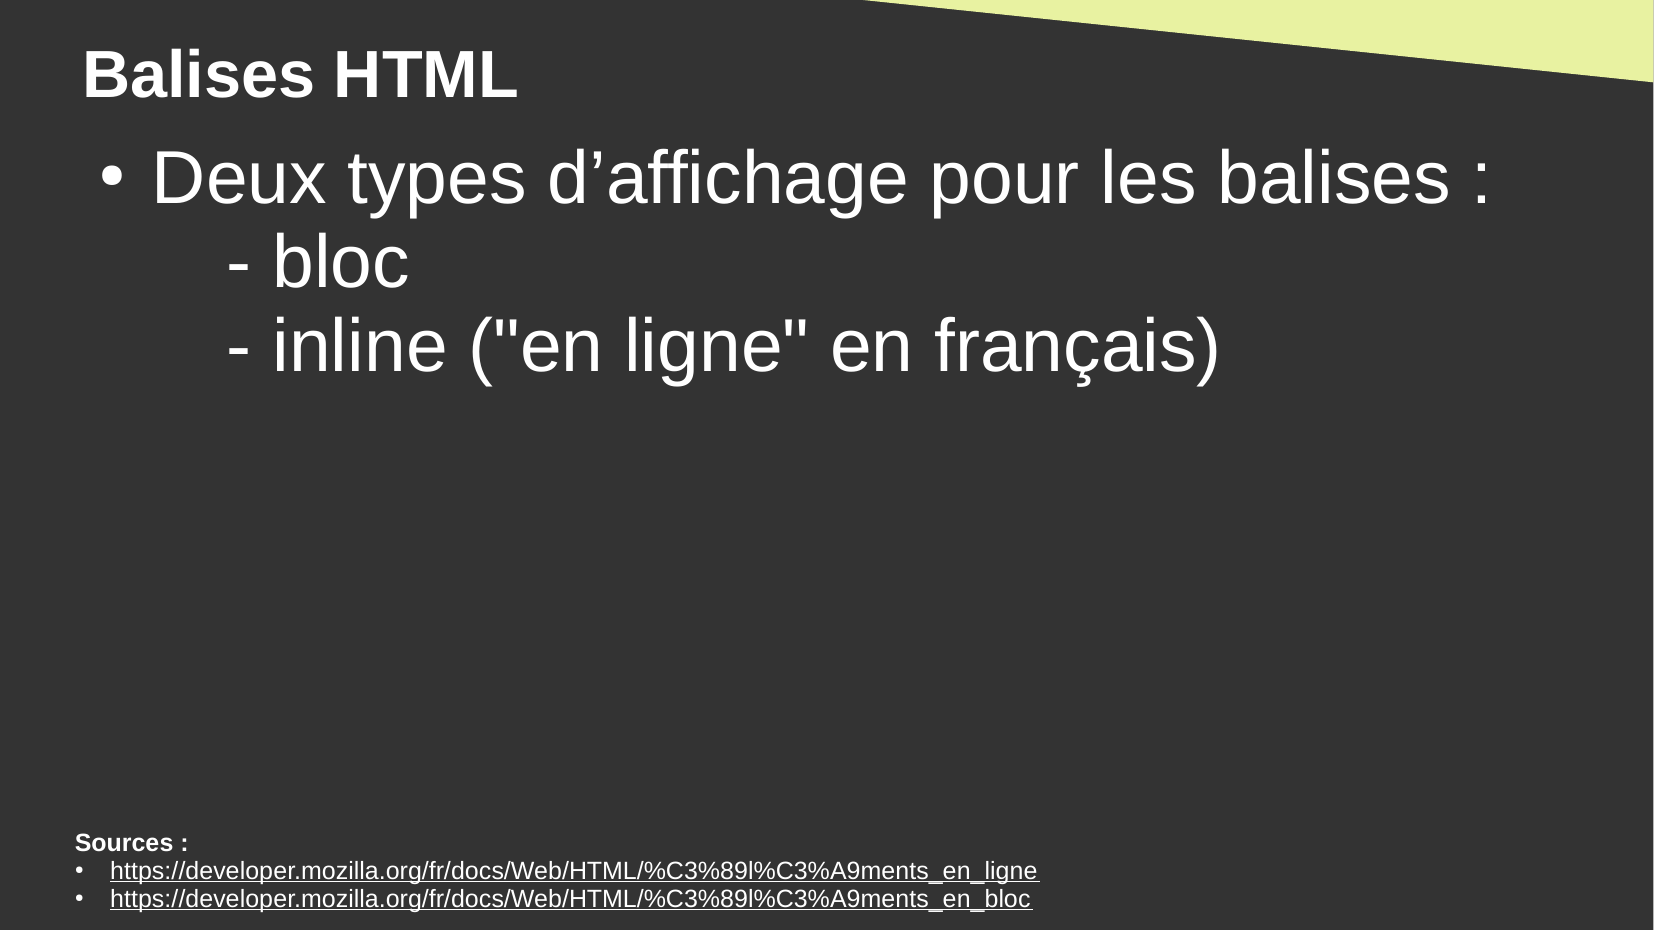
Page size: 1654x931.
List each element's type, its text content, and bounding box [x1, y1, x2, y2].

text_box [863, 0, 1654, 83]
title Balises HTML [82, 37, 1571, 114]
list Deux types d’affichage pour les balises : - bloc - inline ("en ligne" en français) [80, 135, 1620, 507]
text_box Sources : https://developer.mozilla.org/fr/docs/Web/HTML/%C3%89l%C3%A9ments_en_ligne https://developer.mozilla.org/fr/docs/Web/HTML/%C3%89l%C3%A9ments_en_bloc [60, 821, 1546, 921]
